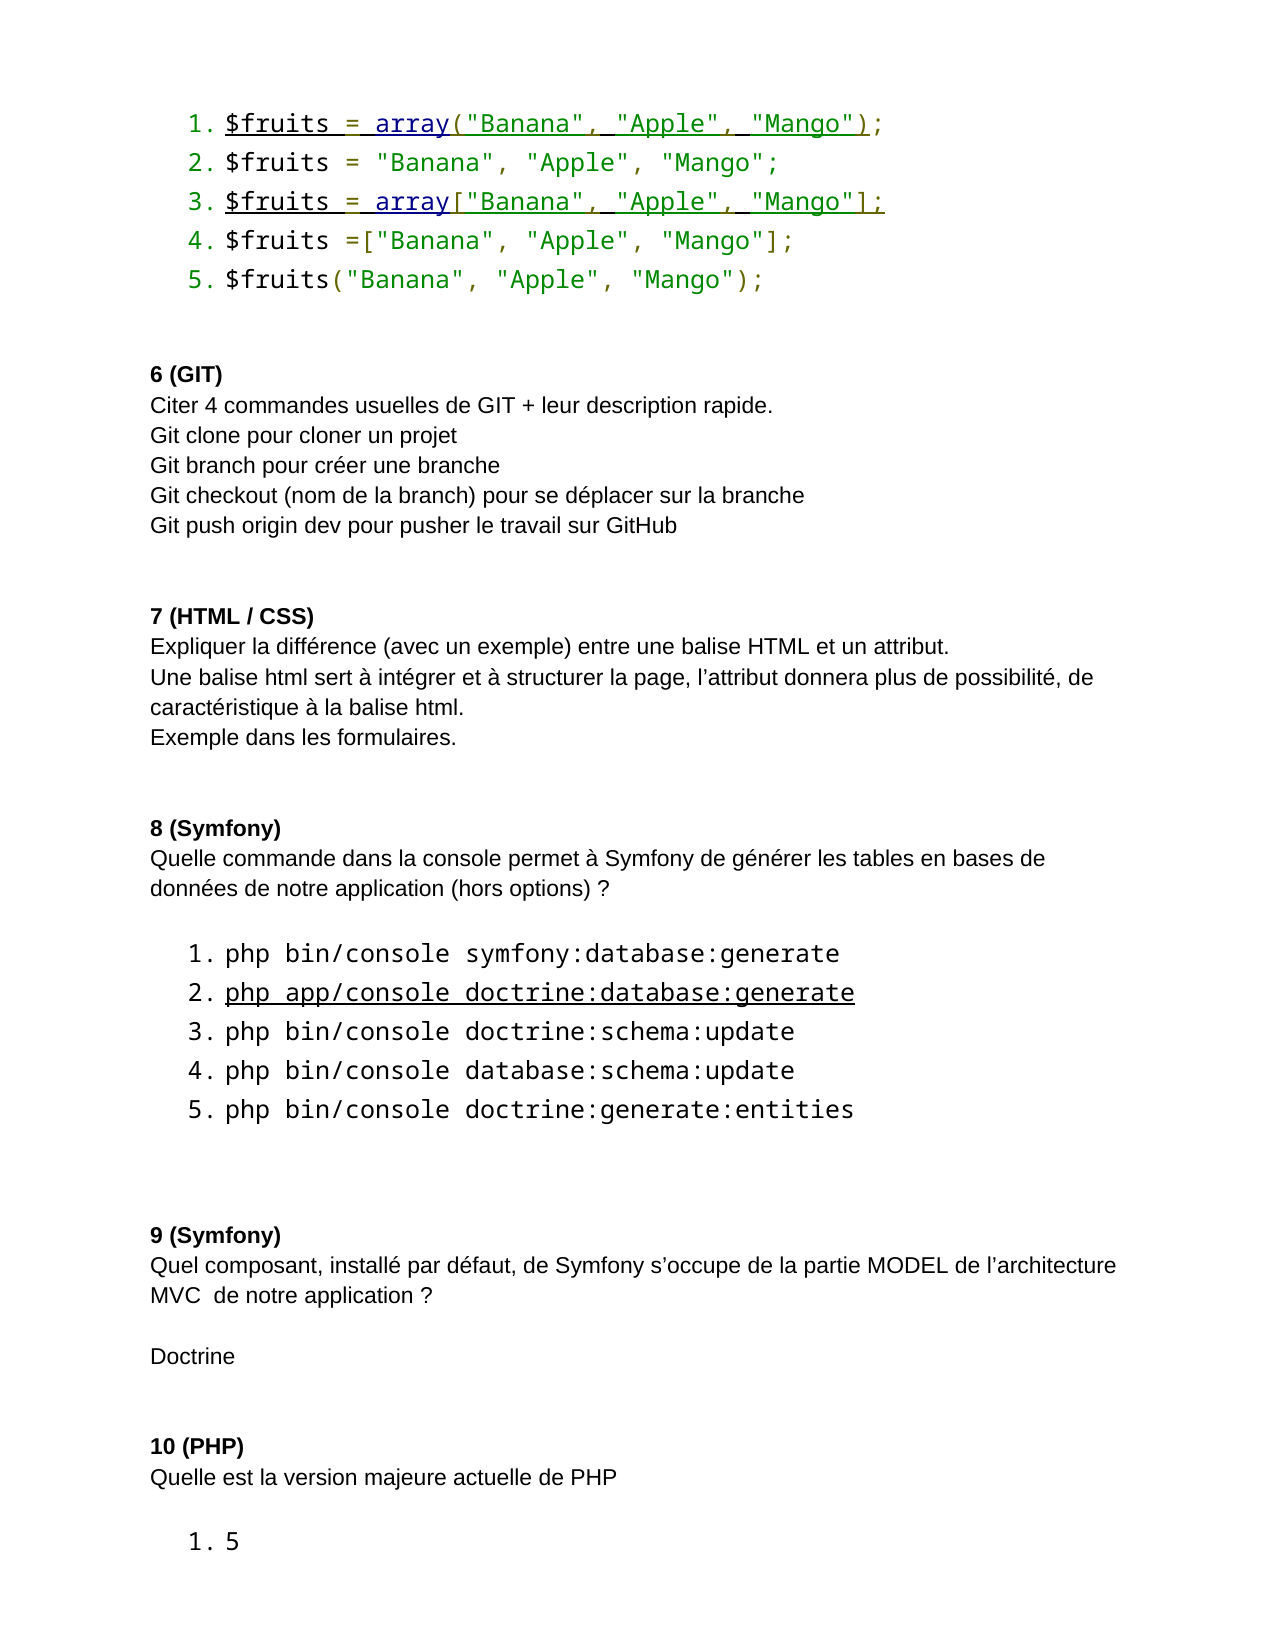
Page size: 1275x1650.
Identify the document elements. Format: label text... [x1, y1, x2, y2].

text Quel composant, installé par défaut, de Symfony s’occupe de la partie MODEL de l’architecture MVC de notre application ? [150, 1252, 1125, 1309]
text Quelle est la version majeure actuelle de PHP [150, 1463, 1125, 1490]
list php bin/console symfony:database:generate [187, 935, 1125, 969]
text 7 (HTML / CSS) [150, 603, 1125, 629]
text Citer 4 commandes usuelles de GIT + leur description rapide. [150, 392, 1125, 418]
list $fruits = "Banana", "Apple", "Mango"; [187, 144, 1125, 178]
text Doctrine [150, 1343, 1125, 1369]
list php bin/console database:schema:update [187, 1053, 1125, 1087]
list php app/console doctrine:database:generate [187, 974, 1125, 1009]
text Git branch pour créer une branche [150, 452, 1125, 478]
text Quelle commande dans la console permet à Symfony de générer les tables en bases de données de notre application (hors options) ? [150, 845, 1125, 901]
list 5 [187, 1524, 1125, 1558]
text Exemple dans les formulaires. [150, 724, 1125, 750]
text Une balise html sert à intégrer et à structurer la page, l’attribut donnera plus de possibilité, de caractéristique à la balise html. [150, 663, 1125, 720]
text Expliquer la différence (avec un exemple) entre une balise HTML et un attribut. [150, 633, 1125, 660]
text 8 (Symfony) [150, 814, 1125, 841]
text Git clone pour cloner un projet [150, 422, 1125, 448]
list $fruits =["Banana", "Apple", "Mango"]; [187, 223, 1125, 257]
list $fruits = array["Banana", "Apple", "Mango"]; [187, 183, 1125, 218]
list php bin/console doctrine:generate:entities [187, 1092, 1125, 1126]
text 6 (GIT) [150, 361, 1125, 388]
text Git checkout (nom de la branch) pour se déplacer sur la branche [150, 482, 1125, 509]
text 10 (PHP) [150, 1433, 1125, 1460]
list php bin/console doctrine:schema:update [187, 1014, 1125, 1048]
list $fruits("Banana", "Apple", "Mango"); [187, 262, 1125, 296]
text 9 (Symfony) [150, 1222, 1125, 1248]
list $fruits = array("Banana", "Apple", "Mango"); [187, 105, 1125, 139]
text Git push origin dev pour pusher le travail sur GitHub [150, 512, 1125, 539]
